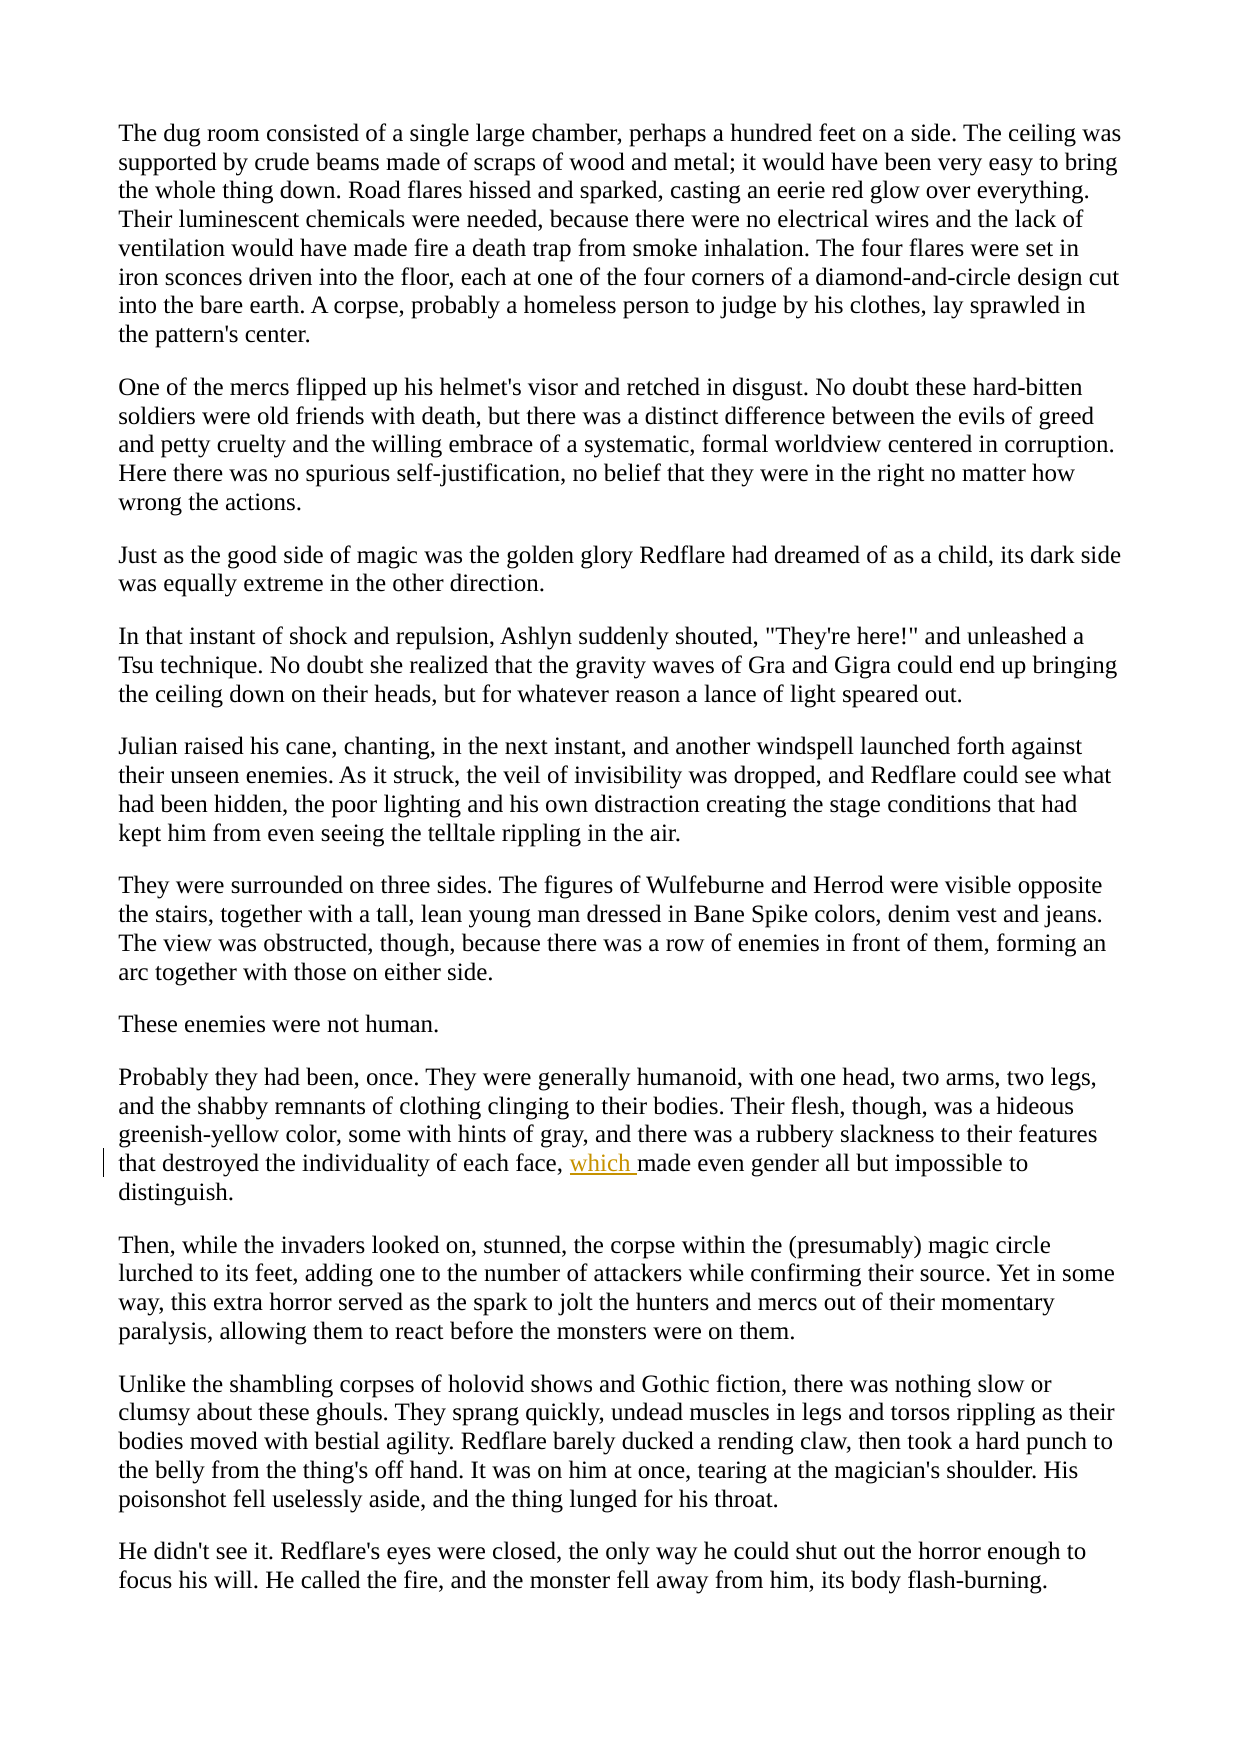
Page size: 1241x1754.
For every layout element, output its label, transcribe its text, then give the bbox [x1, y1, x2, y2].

text These enemies were not human. [118, 1009, 1122, 1038]
text Then, while the invaders looked on, stunned, the corpse within the (presumably) magic circle lurched to its feet, adding one to the number of attackers while confirming their source. Yet in some way, this extra horror served as the spark to jolt the hunters and mercs out of their momentary paralysis, allowing them to react before the monsters were on them. [118, 1230, 1122, 1345]
text They were surrounded on three sides. The figures of Wulfeburne and Herrod were visible opposite the stairs, together with a tall, lean young man dressed in Bane Spike colors, denim vest and jeans. The view was obstructed, though, because there was a row of enemies in front of them, forming an arc together with those on either side. [118, 870, 1122, 985]
text One of the mercs flipped up his helmet's visor and retched in disgust. No doubt these hard-bitten soldiers were old friends with death, but there was a distinct difference between the evils of greed and petty cruelty and the willing embrace of a systematic, formal worldview centered in corruption. Here there was no spurious self-justification, no belief that they were in the right no matter how wrong the actions. [118, 372, 1122, 516]
text Julian raised his cane, chanting, in the next instant, and another windspell launched forth against their unseen enemies. As it struck, the veil of invisibility was dropped, and Redflare could see what had been hidden, the poor lighting and his own distraction creating the stage conditions that had kept him from even seeing the telltale rippling in the air. [118, 731, 1122, 846]
text Just as the good side of magic was the golden glory Redflare had dreamed of as a child, its dark side was equally extreme in the other direction. [118, 540, 1122, 597]
text Probably they had been, once. They were generally humanoid, with one head, two arms, two legs, and the shabby remnants of clothing clinging to their bodies. Their flesh, though, was a hideous greenish-yellow color, some with hints of gray, and there was a rubbery slackness to their features that destroyed the individuality of each face, which made even gender all but impossible to distinguish. [118, 1062, 1122, 1206]
text In that instant of shock and repulsion, Ashlyn suddenly shouted, "They're here!" and unleashed a Tsu technique. No doubt she realized that the gravity waves of Gra and Gigra could end up bringing the ceiling down on their heads, but for whatever reason a lance of light speared out. [118, 621, 1122, 707]
text He didn't see it. Redflare's eyes were closed, the only way he could shut out the horror enough to focus his will. He called the fire, and the monster fell away from him, its body flash-burning. [118, 1536, 1122, 1594]
text Unlike the shambling corpses of holovid shows and Gothic fiction, there was nothing slow or clumsy about these ghouls. They sprang quickly, undead muscles in legs and torsos rippling as their bodies moved with bestial agility. Redflare barely ducked a rending claw, then took a hard punch to the belly from the thing's off hand. It was on him at once, tearing at the magician's shoulder. His poisonshot fell uselessly aside, and the thing lunged for his throat. [118, 1369, 1122, 1512]
text The dug room consisted of a single large chamber, perhaps a hundred feet on a side. The ceiling was supported by crude beams made of scraps of wood and metal; it would have been very easy to bring the whole thing down. Road flares hissed and sparked, casting an eerie red glow over everything. Their luminescent chemicals were needed, because there were no electrical wires and the lack of ventilation would have made fire a death trap from smoke inhalation. The four flares were set in iron sconces driven into the floor, each at one of the four corners of a diamond-and-circle design cut into the bare earth. A corpse, probably a homeless person to judge by his clothes, lay sprawled in the pattern's center. [118, 118, 1122, 348]
